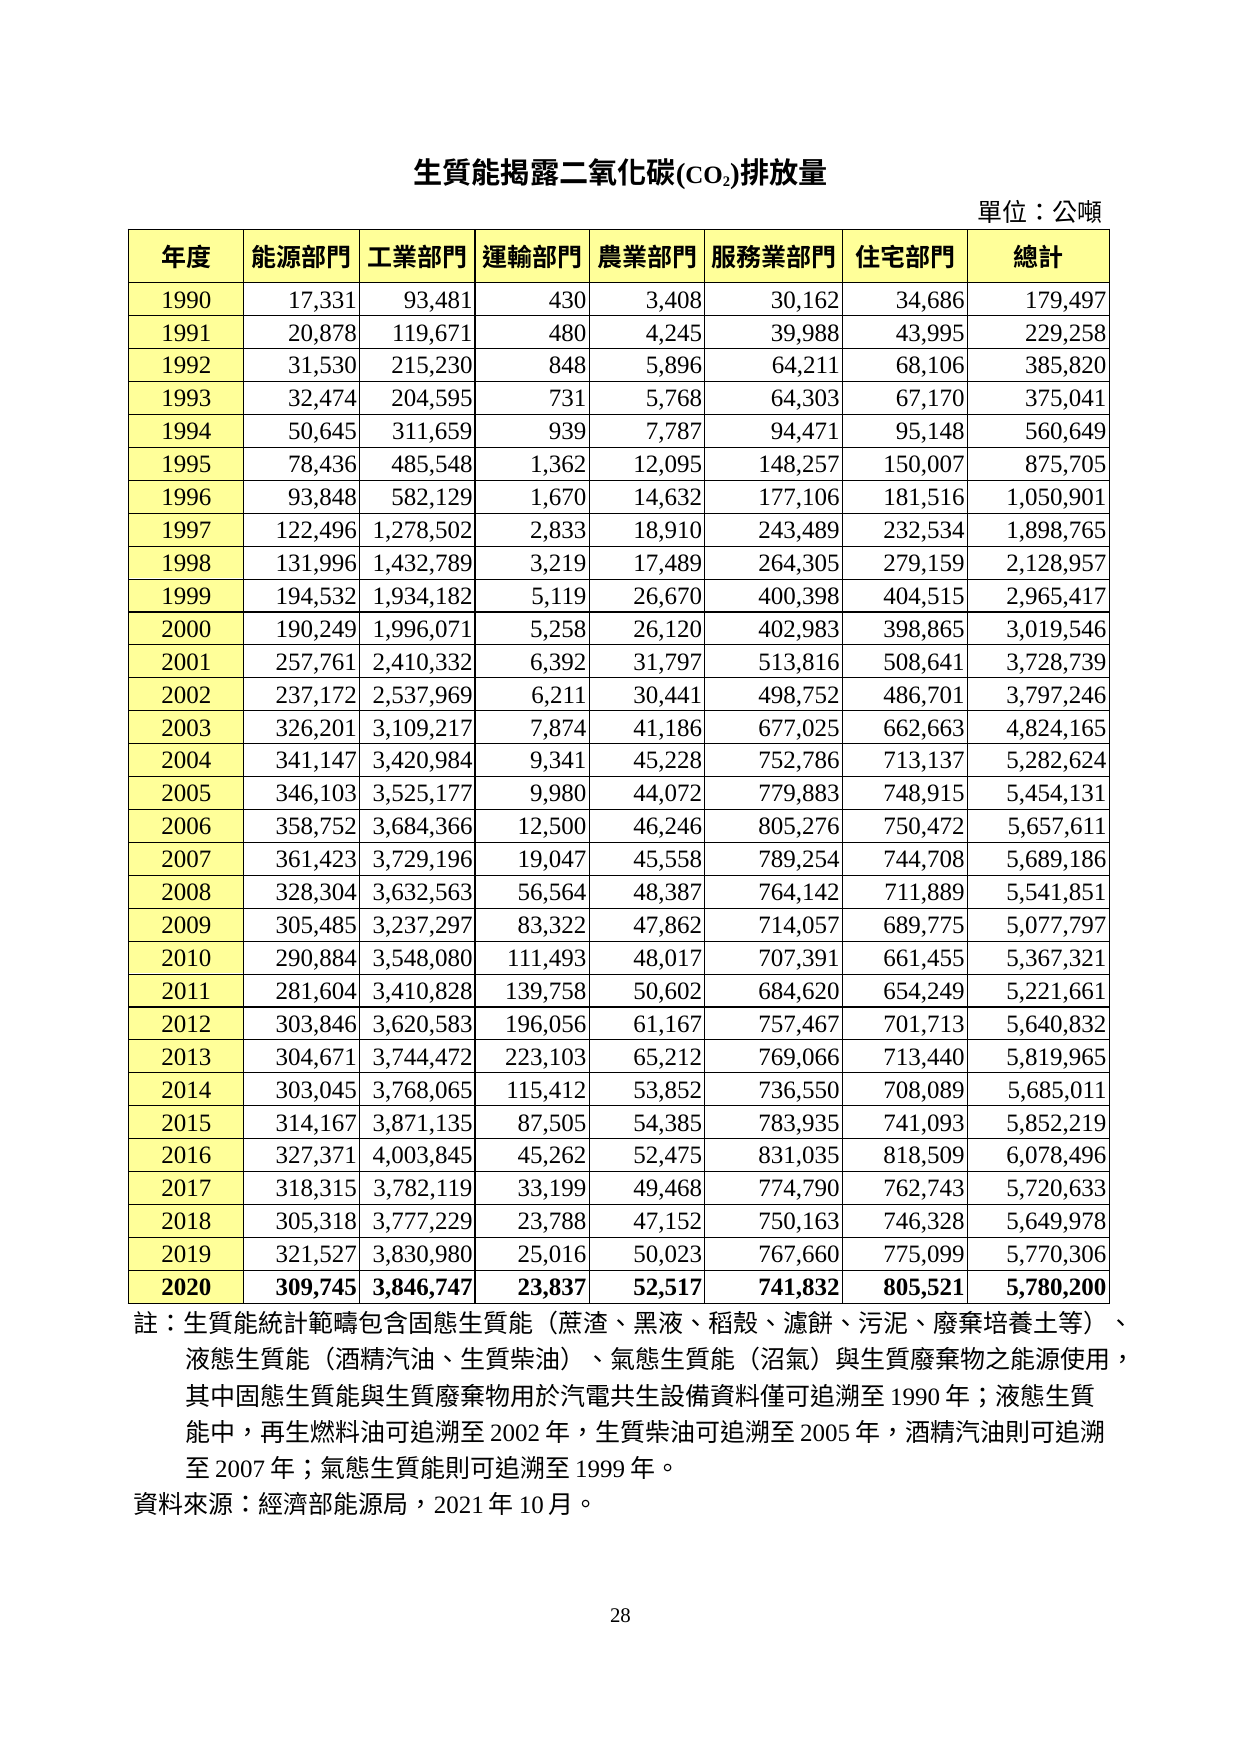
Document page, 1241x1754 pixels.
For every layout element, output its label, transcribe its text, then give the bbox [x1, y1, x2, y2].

table_cell 46,246 [590, 810, 704, 842]
table_cell 321,527 [244, 1238, 359, 1270]
table_cell 708,089 [843, 1073, 967, 1105]
table_cell 5,119 [476, 580, 589, 611]
table_cell 50,645 [244, 415, 359, 447]
table_cell 3,632,563 [360, 876, 474, 908]
table_cell 179,497 [968, 283, 1109, 315]
table_cell 31,797 [590, 645, 704, 677]
table_cell 3,782,119 [360, 1172, 474, 1204]
table_cell 5,770,306 [968, 1238, 1109, 1270]
table_cell 309,745 [244, 1271, 359, 1303]
table_cell 789,254 [705, 843, 842, 875]
table_cell 774,790 [705, 1172, 842, 1204]
table_cell 9,341 [476, 744, 589, 776]
table_cell 43,995 [843, 316, 967, 348]
table_cell 2016 [129, 1139, 243, 1171]
table_cell 2011 [129, 975, 243, 1006]
table_cell 3,777,229 [360, 1205, 474, 1237]
table_cell 2010 [129, 942, 243, 973]
table_cell 762,743 [843, 1172, 967, 1204]
table_cell 508,641 [843, 645, 967, 677]
table_cell 314,167 [244, 1106, 359, 1138]
table_cell 139,758 [476, 975, 589, 1006]
table_cell 3,729,196 [360, 843, 474, 875]
table_cell 264,305 [705, 547, 842, 578]
table_cell 30,162 [705, 283, 842, 315]
table_cell 20,878 [244, 316, 359, 348]
table_cell 1990 [129, 283, 243, 315]
table_cell 243,489 [705, 514, 842, 546]
table_cell 848 [476, 349, 589, 381]
table_cell 14,632 [590, 481, 704, 513]
table_cell 1991 [129, 316, 243, 348]
table_cell 1992 [129, 349, 243, 381]
table_cell 5,221,661 [968, 975, 1109, 1006]
table_cell 196,056 [476, 1008, 589, 1039]
table_cell 30,441 [590, 678, 704, 710]
table_cell 341,147 [244, 744, 359, 776]
table_cell 3,420,984 [360, 744, 474, 776]
table_cell 2005 [129, 777, 243, 809]
table_cell 3,525,177 [360, 777, 474, 809]
table_cell 5,258 [476, 613, 589, 644]
table_cell 6,078,496 [968, 1139, 1109, 1171]
table_cell 5,896 [590, 349, 704, 381]
table_cell 326,201 [244, 711, 359, 743]
table_cell 190,249 [244, 613, 359, 644]
table_cell 94,471 [705, 415, 842, 447]
table_cell 3,548,080 [360, 942, 474, 973]
table_cell 17,331 [244, 283, 359, 315]
table_cell 2002 [129, 678, 243, 710]
table_cell 5,780,200 [968, 1271, 1109, 1303]
table_cell 2,410,332 [360, 645, 474, 677]
table_cell 6,211 [476, 678, 589, 710]
table_cell 303,846 [244, 1008, 359, 1039]
table_cell 2009 [129, 909, 243, 941]
table_cell 2015 [129, 1106, 243, 1138]
text 生質能揭露二氧化碳(CO2)排放量 [187, 150, 1053, 192]
table_cell 64,303 [705, 382, 842, 414]
table_cell 45,558 [590, 843, 704, 875]
table_cell 41,186 [590, 711, 704, 743]
table_cell 875,705 [968, 448, 1109, 480]
table_cell 662,663 [843, 711, 967, 743]
table_cell 746,328 [843, 1205, 967, 1237]
table_cell 2,128,957 [968, 547, 1109, 578]
table_cell 54,385 [590, 1106, 704, 1138]
table_cell 232,534 [843, 514, 967, 546]
table_cell 3,019,546 [968, 613, 1109, 644]
table_cell 2008 [129, 876, 243, 908]
table_cell 714,057 [705, 909, 842, 941]
table_cell 78,436 [244, 448, 359, 480]
table_cell 148,257 [705, 448, 842, 480]
table_cell 257,761 [244, 645, 359, 677]
table_cell 430 [476, 283, 589, 315]
table_cell 290,884 [244, 942, 359, 973]
table_cell 5,685,011 [968, 1073, 1109, 1105]
table_cell 23,788 [476, 1205, 589, 1237]
table_cell 2004 [129, 744, 243, 776]
table_cell 45,228 [590, 744, 704, 776]
table_cell 5,454,131 [968, 777, 1109, 809]
table_cell 2003 [129, 711, 243, 743]
table_cell 3,846,747 [360, 1271, 474, 1303]
table_cell 119,671 [360, 316, 474, 348]
table_cell 1,278,502 [360, 514, 474, 546]
table_cell 818,509 [843, 1139, 967, 1171]
table_cell 2012 [129, 1008, 243, 1039]
table_header 運輸部門 [476, 230, 589, 282]
table_cell 486,701 [843, 678, 967, 710]
table_header 住宅部門 [843, 230, 967, 282]
table_header 工業部門 [360, 230, 474, 282]
table_cell 805,276 [705, 810, 842, 842]
table_cell 44,072 [590, 777, 704, 809]
table_cell 33,199 [476, 1172, 589, 1204]
table_cell 150,007 [843, 448, 967, 480]
table_cell 17,489 [590, 547, 704, 578]
table_cell 5,640,832 [968, 1008, 1109, 1039]
table_cell 661,455 [843, 942, 967, 973]
table_cell 304,671 [244, 1040, 359, 1072]
table_cell 1,050,901 [968, 481, 1109, 513]
table_cell 2,537,969 [360, 678, 474, 710]
table_cell 9,980 [476, 777, 589, 809]
table_cell 327,371 [244, 1139, 359, 1171]
table_cell 831,035 [705, 1139, 842, 1171]
table_header 年度 [129, 230, 243, 282]
table_cell 3,410,828 [360, 975, 474, 1006]
table_cell 19,047 [476, 843, 589, 875]
table_cell 485,548 [360, 448, 474, 480]
table_cell 279,159 [843, 547, 967, 578]
table_cell 49,468 [590, 1172, 704, 1204]
table_cell 39,988 [705, 316, 842, 348]
table_cell 779,883 [705, 777, 842, 809]
text 資料來源：經濟部能源局，2021年10月。 [133, 1485, 1053, 1521]
table_cell 2007 [129, 843, 243, 875]
table_cell 237,172 [244, 678, 359, 710]
table_cell 3,109,217 [360, 711, 474, 743]
table_cell 767,660 [705, 1238, 842, 1270]
table_cell 2006 [129, 810, 243, 842]
table_cell 87,505 [476, 1106, 589, 1138]
table_cell 480 [476, 316, 589, 348]
table_cell 12,095 [590, 448, 704, 480]
table_cell 3,620,583 [360, 1008, 474, 1039]
table_cell 5,541,851 [968, 876, 1109, 908]
table_cell 204,595 [360, 382, 474, 414]
table_cell 7,787 [590, 415, 704, 447]
table_cell 582,129 [360, 481, 474, 513]
table_cell 805,521 [843, 1271, 967, 1303]
table_cell 7,874 [476, 711, 589, 743]
table_cell 181,516 [843, 481, 967, 513]
table_cell 1,996,071 [360, 613, 474, 644]
table_cell 3,408 [590, 283, 704, 315]
table_cell 34,686 [843, 283, 967, 315]
table_cell 3,684,366 [360, 810, 474, 842]
table_cell 50,023 [590, 1238, 704, 1270]
table_cell 50,602 [590, 975, 704, 1006]
table_cell 757,467 [705, 1008, 842, 1039]
table_cell 311,659 [360, 415, 474, 447]
table_cell 5,649,978 [968, 1205, 1109, 1237]
table_cell 47,862 [590, 909, 704, 941]
table_cell 5,657,611 [968, 810, 1109, 842]
table_cell 2,965,417 [968, 580, 1109, 611]
table_cell 2013 [129, 1040, 243, 1072]
table_cell 61,167 [590, 1008, 704, 1039]
table_cell 52,517 [590, 1271, 704, 1303]
table_cell 3,871,135 [360, 1106, 474, 1138]
table_cell 4,003,845 [360, 1139, 474, 1171]
table_cell 53,852 [590, 1073, 704, 1105]
table_cell 689,775 [843, 909, 967, 941]
table_cell 95,148 [843, 415, 967, 447]
table_cell 3,830,980 [360, 1238, 474, 1270]
table_cell 677,025 [705, 711, 842, 743]
table_cell 701,713 [843, 1008, 967, 1039]
table_header 能源部門 [244, 230, 359, 282]
table_cell 1,432,789 [360, 547, 474, 578]
table_cell 215,230 [360, 349, 474, 381]
table_cell 131,996 [244, 547, 359, 578]
table_cell 194,532 [244, 580, 359, 611]
table_cell 25,016 [476, 1238, 589, 1270]
table_cell 731 [476, 382, 589, 414]
table_cell 750,472 [843, 810, 967, 842]
text 註：生質能統計範疇包含固態生質能（蔗渣、黑液、稻殼、濾餅、污泥、廢棄培養土等）、液態生質能（酒精汽油、生質柴油）、氣態生質能（沼氣）與生質廢棄物之能源使用，其中固態生質能與生質廢棄物用於汽電共生設備資料僅可追溯至1990年；液態生質能中，再生燃料油可追溯至2002年，生質柴油可追溯至2005年，酒精汽油則可追溯至2007年；氣態生質能則可追溯至1999年。 [133, 1304, 1117, 1485]
table_cell 3,219 [476, 547, 589, 578]
table_cell 2017 [129, 1172, 243, 1204]
table_cell 83,322 [476, 909, 589, 941]
table_header 總計 [968, 230, 1109, 282]
table_cell 6,392 [476, 645, 589, 677]
table_cell 498,752 [705, 678, 842, 710]
table_cell 5,852,219 [968, 1106, 1109, 1138]
table_cell 223,103 [476, 1040, 589, 1072]
table_cell 346,103 [244, 777, 359, 809]
table_cell 775,099 [843, 1238, 967, 1270]
table_cell 32,474 [244, 382, 359, 414]
table_cell 1996 [129, 481, 243, 513]
table_cell 2000 [129, 613, 243, 644]
table_cell 31,530 [244, 349, 359, 381]
table_cell 3,768,065 [360, 1073, 474, 1105]
table_cell 1998 [129, 547, 243, 578]
table_cell 12,500 [476, 810, 589, 842]
table_cell 305,318 [244, 1205, 359, 1237]
table_cell 783,935 [705, 1106, 842, 1138]
table_cell 404,515 [843, 580, 967, 611]
table_cell 1997 [129, 514, 243, 546]
table_cell 2018 [129, 1205, 243, 1237]
table_cell 93,848 [244, 481, 359, 513]
table_cell 47,152 [590, 1205, 704, 1237]
table_cell 4,245 [590, 316, 704, 348]
table_cell 654,249 [843, 975, 967, 1006]
table_cell 4,824,165 [968, 711, 1109, 743]
table_cell 711,889 [843, 876, 967, 908]
table_cell 23,837 [476, 1271, 589, 1303]
table_cell 93,481 [360, 283, 474, 315]
table_cell 375,041 [968, 382, 1109, 414]
table_cell 18,910 [590, 514, 704, 546]
table_cell 5,367,321 [968, 942, 1109, 973]
table_cell 741,093 [843, 1106, 967, 1138]
table_cell 5,720,633 [968, 1172, 1109, 1204]
table_cell 45,262 [476, 1139, 589, 1171]
table_cell 513,816 [705, 645, 842, 677]
table_cell 2,833 [476, 514, 589, 546]
table_cell 67,170 [843, 382, 967, 414]
table_cell 56,564 [476, 876, 589, 908]
table_cell 5,689,186 [968, 843, 1109, 875]
table_cell 177,106 [705, 481, 842, 513]
table_cell 111,493 [476, 942, 589, 973]
text 單位：公噸 [187, 192, 1102, 228]
table_cell 65,212 [590, 1040, 704, 1072]
table_cell 713,440 [843, 1040, 967, 1072]
table_cell 2001 [129, 645, 243, 677]
table_cell 385,820 [968, 349, 1109, 381]
table_cell 939 [476, 415, 589, 447]
table_cell 400,398 [705, 580, 842, 611]
table_cell 26,670 [590, 580, 704, 611]
table_cell 52,475 [590, 1139, 704, 1171]
table_cell 2019 [129, 1238, 243, 1270]
table_cell 3,797,246 [968, 678, 1109, 710]
table_cell 2014 [129, 1073, 243, 1105]
table_cell 68,106 [843, 349, 967, 381]
table_cell 741,832 [705, 1271, 842, 1303]
table_cell 744,708 [843, 843, 967, 875]
table_cell 402,983 [705, 613, 842, 644]
table_cell 748,915 [843, 777, 967, 809]
table_cell 122,496 [244, 514, 359, 546]
table_cell 398,865 [843, 613, 967, 644]
table_cell 3,237,297 [360, 909, 474, 941]
table_cell 1,670 [476, 481, 589, 513]
table_cell 303,045 [244, 1073, 359, 1105]
table_cell 305,485 [244, 909, 359, 941]
table_cell 1,362 [476, 448, 589, 480]
table_cell 764,142 [705, 876, 842, 908]
table_cell 1995 [129, 448, 243, 480]
table_cell 64,211 [705, 349, 842, 381]
table_cell 1994 [129, 415, 243, 447]
table_cell 48,017 [590, 942, 704, 973]
table_cell 560,649 [968, 415, 1109, 447]
table_cell 361,423 [244, 843, 359, 875]
table_cell 1,898,765 [968, 514, 1109, 546]
table_cell 1993 [129, 382, 243, 414]
table_cell 328,304 [244, 876, 359, 908]
table_cell 684,620 [705, 975, 842, 1006]
table_header 服務業部門 [705, 230, 842, 282]
table_cell 115,412 [476, 1073, 589, 1105]
table_cell 5,282,624 [968, 744, 1109, 776]
table_cell 358,752 [244, 810, 359, 842]
table_cell 5,077,797 [968, 909, 1109, 941]
table_cell 318,315 [244, 1172, 359, 1204]
table_header 農業部門 [590, 230, 704, 282]
table_cell 229,258 [968, 316, 1109, 348]
table_cell 769,066 [705, 1040, 842, 1072]
table_cell 3,728,739 [968, 645, 1109, 677]
table_cell 5,819,965 [968, 1040, 1109, 1072]
table_cell 281,604 [244, 975, 359, 1006]
table_cell 1999 [129, 580, 243, 611]
table_cell 707,391 [705, 942, 842, 973]
table_cell 750,163 [705, 1205, 842, 1237]
table_cell 48,387 [590, 876, 704, 908]
table_cell 3,744,472 [360, 1040, 474, 1072]
table_cell 5,768 [590, 382, 704, 414]
table_cell 736,550 [705, 1073, 842, 1105]
table_cell 2020 [129, 1271, 243, 1303]
table_cell 26,120 [590, 613, 704, 644]
table_cell 1,934,182 [360, 580, 474, 611]
table_cell 752,786 [705, 744, 842, 776]
table_cell 713,137 [843, 744, 967, 776]
